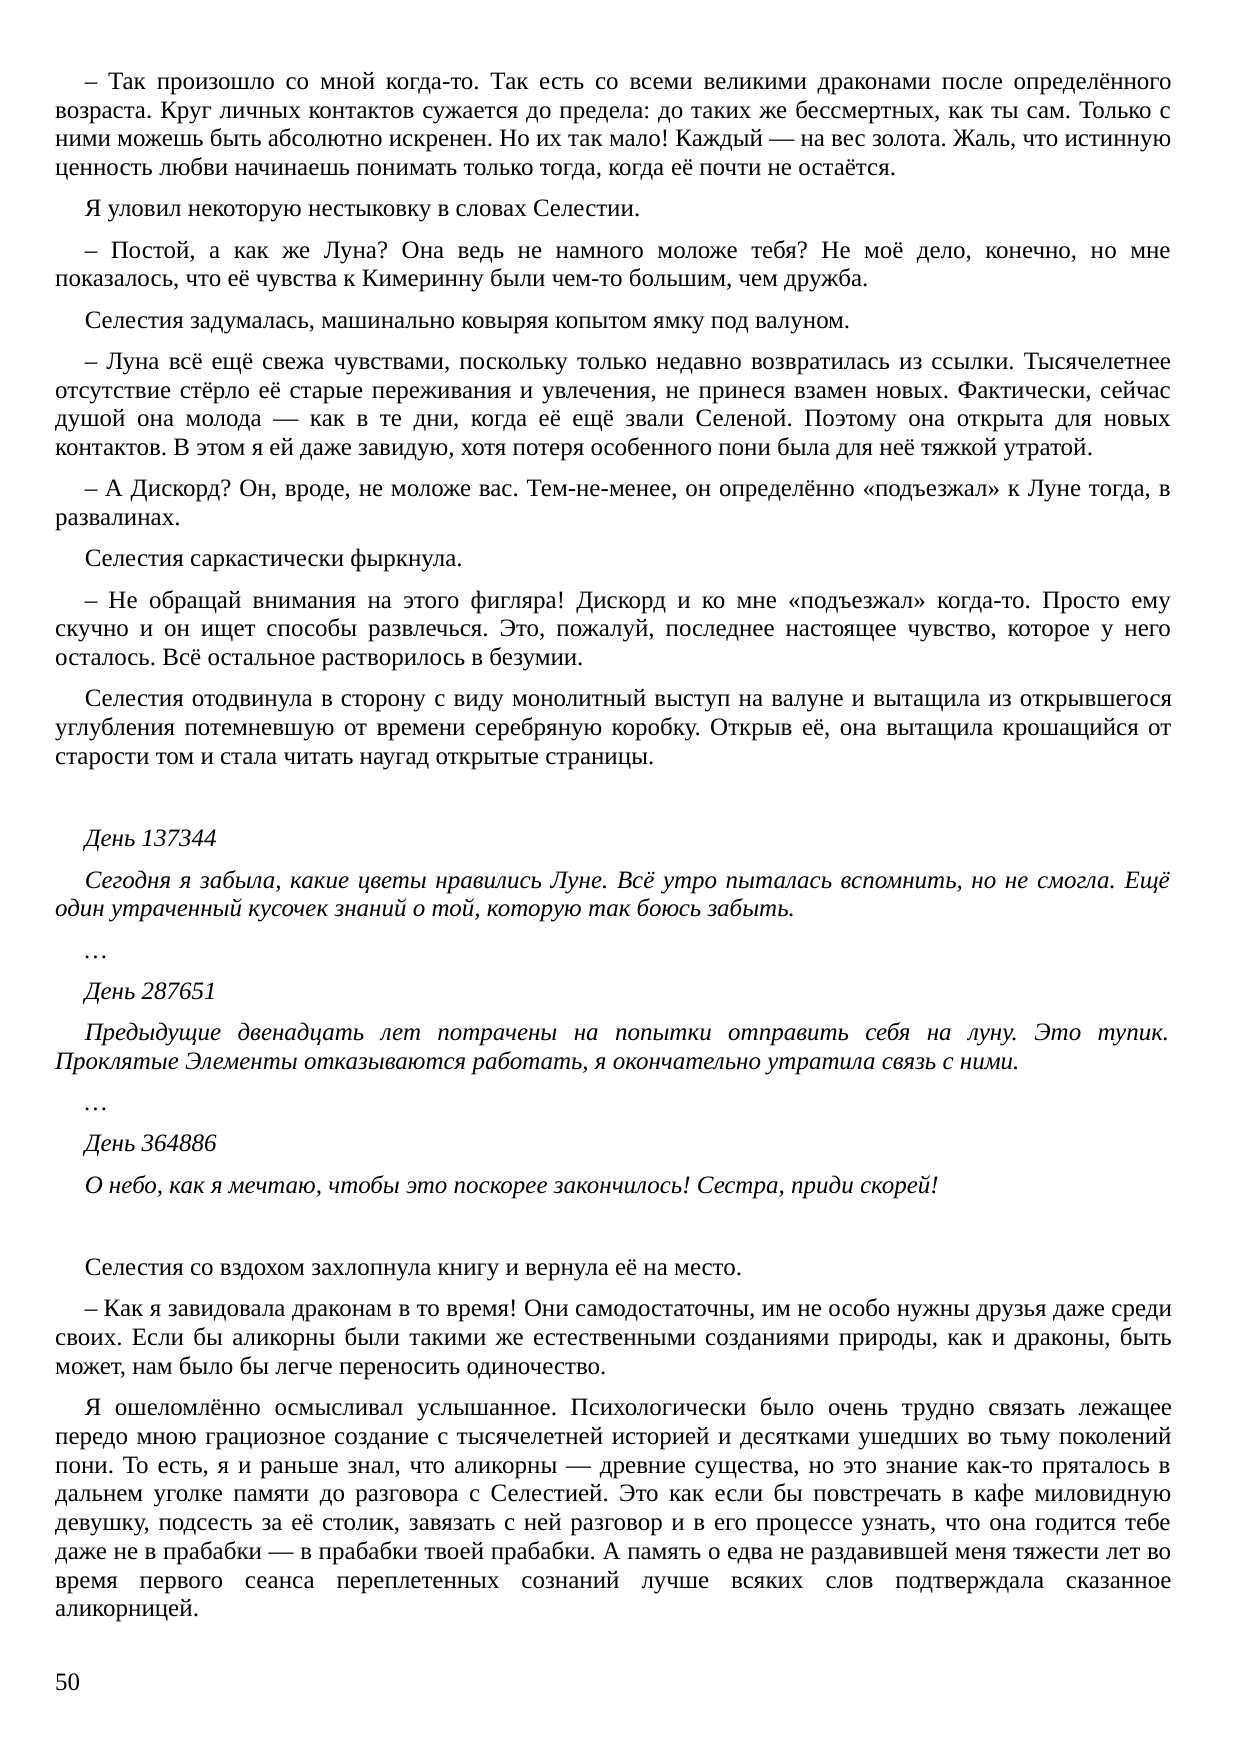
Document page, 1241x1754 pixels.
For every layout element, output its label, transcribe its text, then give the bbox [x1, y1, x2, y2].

text – А Дискорд? Он, вроде, не моложе вас. Тем-не-менее, он определённо «подъезжал» к Луне тогда, в развалинах. [55, 473, 1173, 531]
text – Не обращай внимания на этого фигляра! Дискорд и ко мне «подъезжал» когда-то. Просто ему скучно и он ищет способы развлечься. Это, пожалуй, последнее настоящее чувство, которое у него осталось. Всё остальное растворилось в безумии. [55, 585, 1173, 671]
text День 364886 [55, 1128, 1173, 1157]
text … [55, 1087, 1173, 1116]
text Селестия со вздохом захлопнула книгу и вернула её на место. [55, 1252, 1173, 1281]
text – Луна всё ещё свежа чувствами, поскольку только недавно возвратилась из ссылки. Тысячелетнее отсутствие стёрло её старые переживания и увлечения, не принеся взамен новых. Фактически, сейчас душой она молода — как в те дни, когда её ещё звали Селеной. Поэтому она открыта для новых контактов. В этом я ей даже завидую, хотя потеря особенного пони была для неё тяжкой утратой. [55, 346, 1173, 461]
text День 137344 [55, 823, 1173, 852]
text Я ошеломлённо осмысливал услышанное. Психологически было очень трудно связать лежащее передо мною грациозное создание с тысячелетней историей и десятками ушедших во тьму поколений пони. То есть, я и раньше знал, что аликорны — древние существа, но это знание как-то пряталось в дальнем уголке памяти до разговора с Селестией. Это как если бы повстречать в кафе миловидную девушку, подсесть за её столик, завязать с ней разговор и в его процессе узнать, что она годится тебе даже не в прабабки — в прабабки твоей прабабки. А память о едва не раздавившей меня тяжести лет во время первого сеанса переплетенных сознаний лучше всяких слов подтверждала сказанное аликорницей. [55, 1392, 1173, 1622]
text Селестия саркастически фыркнула. [55, 543, 1173, 572]
text … [55, 935, 1173, 963]
text Сегодня я забыла, какие цветы нравились Луне. Всё утро пыталась вспомнить, но не смогла. Ещё один утраченный кусочек знаний о той, которую так боюсь забыть. [55, 865, 1173, 922]
text Я уловил некоторую нестыковку в словах Селестии. [55, 193, 1173, 222]
text Предыдущие двенадцать лет потрачены на попытки отправить себя на луну. Это тупик. Проклятые Элементы отказываются работать, я окончательно утратила связь с ними. [55, 1017, 1173, 1075]
text День 287651 [55, 976, 1173, 1005]
text – Так произошло со мной когда-то. Так есть со всеми великими драконами после определённого возраста. Круг личных контактов сужается до предела: до таких же бессмертных, как ты сам. Только с ними можешь быть абсолютно искренен. Но их так мало! Каждый — на вес золота. Жаль, что истинную ценность любви начинаешь понимать только тогда, когда её почти не остаётся. [55, 66, 1173, 181]
text Селестия отодвинула в сторону с виду монолитный выступ на валуне и вытащила из открывшегося углубления потемневшую от времени серебряную коробку. Открыв её, она вытащила крошащийся от старости том и стала читать наугад открытые страницы. [55, 683, 1173, 770]
text Селестия задумалась, машинально ковыряя копытом ямку под валуном. [55, 305, 1173, 333]
text О небо, как я мечтаю, чтобы это поскорее закончилось! Сестра, приди скорей! [55, 1170, 1173, 1198]
text – Постой, а как же Луна? Она ведь не намного моложе тебя? Не моё дело, конечно, но мне показалось, что её чувства к Кимеринну были чем-то большим, чем дружба. [55, 235, 1173, 292]
text – Как я завидовала драконам в то время! Они самодостаточны, им не особо нужны друзья даже среди своих. Если бы аликорны были такими же естественными созданиями природы, как и драконы, быть может, нам было бы легче переносить одиночество. [55, 1293, 1173, 1380]
